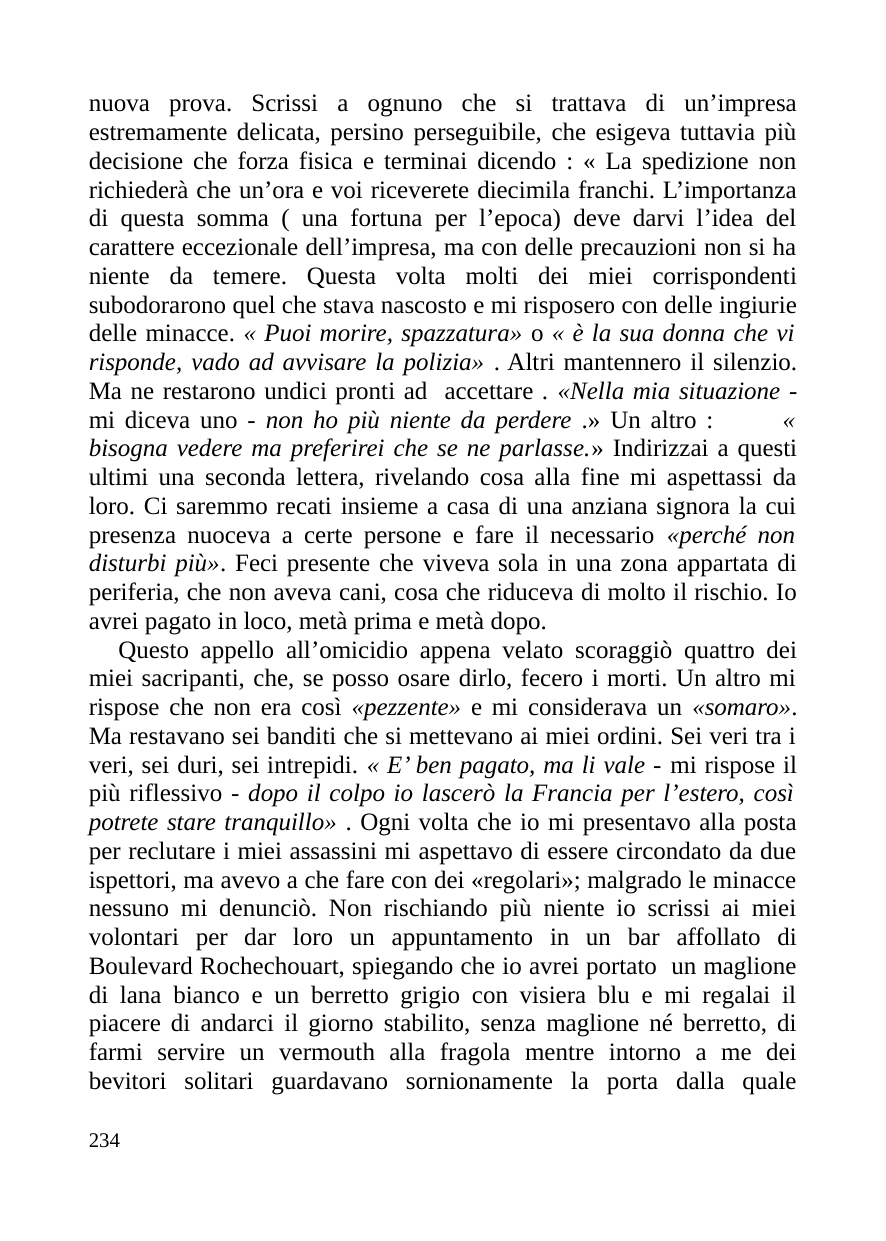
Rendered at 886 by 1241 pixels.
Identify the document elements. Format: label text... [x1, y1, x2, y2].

text nuova prova. Scrissi a ognuno che si trattava di un’impresa estremamente delicata, persino perseguibile, che esigeva tuttavia più decisione che forza fisica e terminai dicendo : « La spedizione non richiederà che un’ora e voi riceverete diecimila franchi. L’importanza di questa somma ( una fortuna per l’epoca) deve darvi l’idea del carattere eccezionale dell’impresa, ma con delle precauzioni non si ha niente da temere. Questa volta molti dei miei corrispondenti subodorarono quel che stava nascosto e mi risposero con delle ingiurie delle minacce. « Puoi morire, spazzatura» o « è la sua donna che vi risponde, vado ad avvisare la polizia» . Altri mantennero il silenzio. Ma ne restarono undici pronti ad accettare . «Nella mia situazione - mi diceva uno - non ho più niente da perdere .» Un altro : « bisogna vedere ma preferirei che se ne parlasse.» Indirizzai a questi ultimi una seconda lettera, rivelando cosa alla fine mi aspettassi da loro. Ci saremmo recati insieme a casa di una anziana signora la cui presenza nuoceva a certe persone e fare il necessario «perché non disturbi più». Feci presente che viveva sola in una zona appartata di periferia, che non aveva cani, cosa che riduceva di molto il rischio. Io avrei pagato in loco, metà prima e metà dopo. [88, 88, 797, 635]
text Questo appello all’omicidio appena velato scoraggiò quattro dei miei sacripanti, che, se posso osare dirlo, fecero i morti. Un altro mi rispose che non era così «pezzente» e mi considerava un «somaro». Ma restavano sei banditi che si mettevano ai miei ordini. Sei veri tra i veri, sei duri, sei intrepidi. « E’ ben pagato, ma li vale - mi rispose il più riflessivo - dopo il colpo io lascerò la Francia per l’estero, così potrete stare tranquillo» . Ogni volta che io mi presentavo alla posta per reclutare i miei assassini mi aspettavo di essere circondato da due ispettori, ma avevo a che fare con dei «regolari»; malgrado le minacce nessuno mi denunciò. Non rischiando più niente io scrissi ai miei volontari per dar loro un appuntamento in un bar affollato di Boulevard Rochechouart, spiegando che io avrei portato un maglione di lana bianco e un berretto grigio con visiera blu e mi regalai il piacere di andarci il giorno stabilito, senza maglione né berretto, di farmi servire un vermouth alla fragola mentre intorno a me dei bevitori solitari guardavano sornionamente la porta dalla quale [88, 635, 797, 1095]
